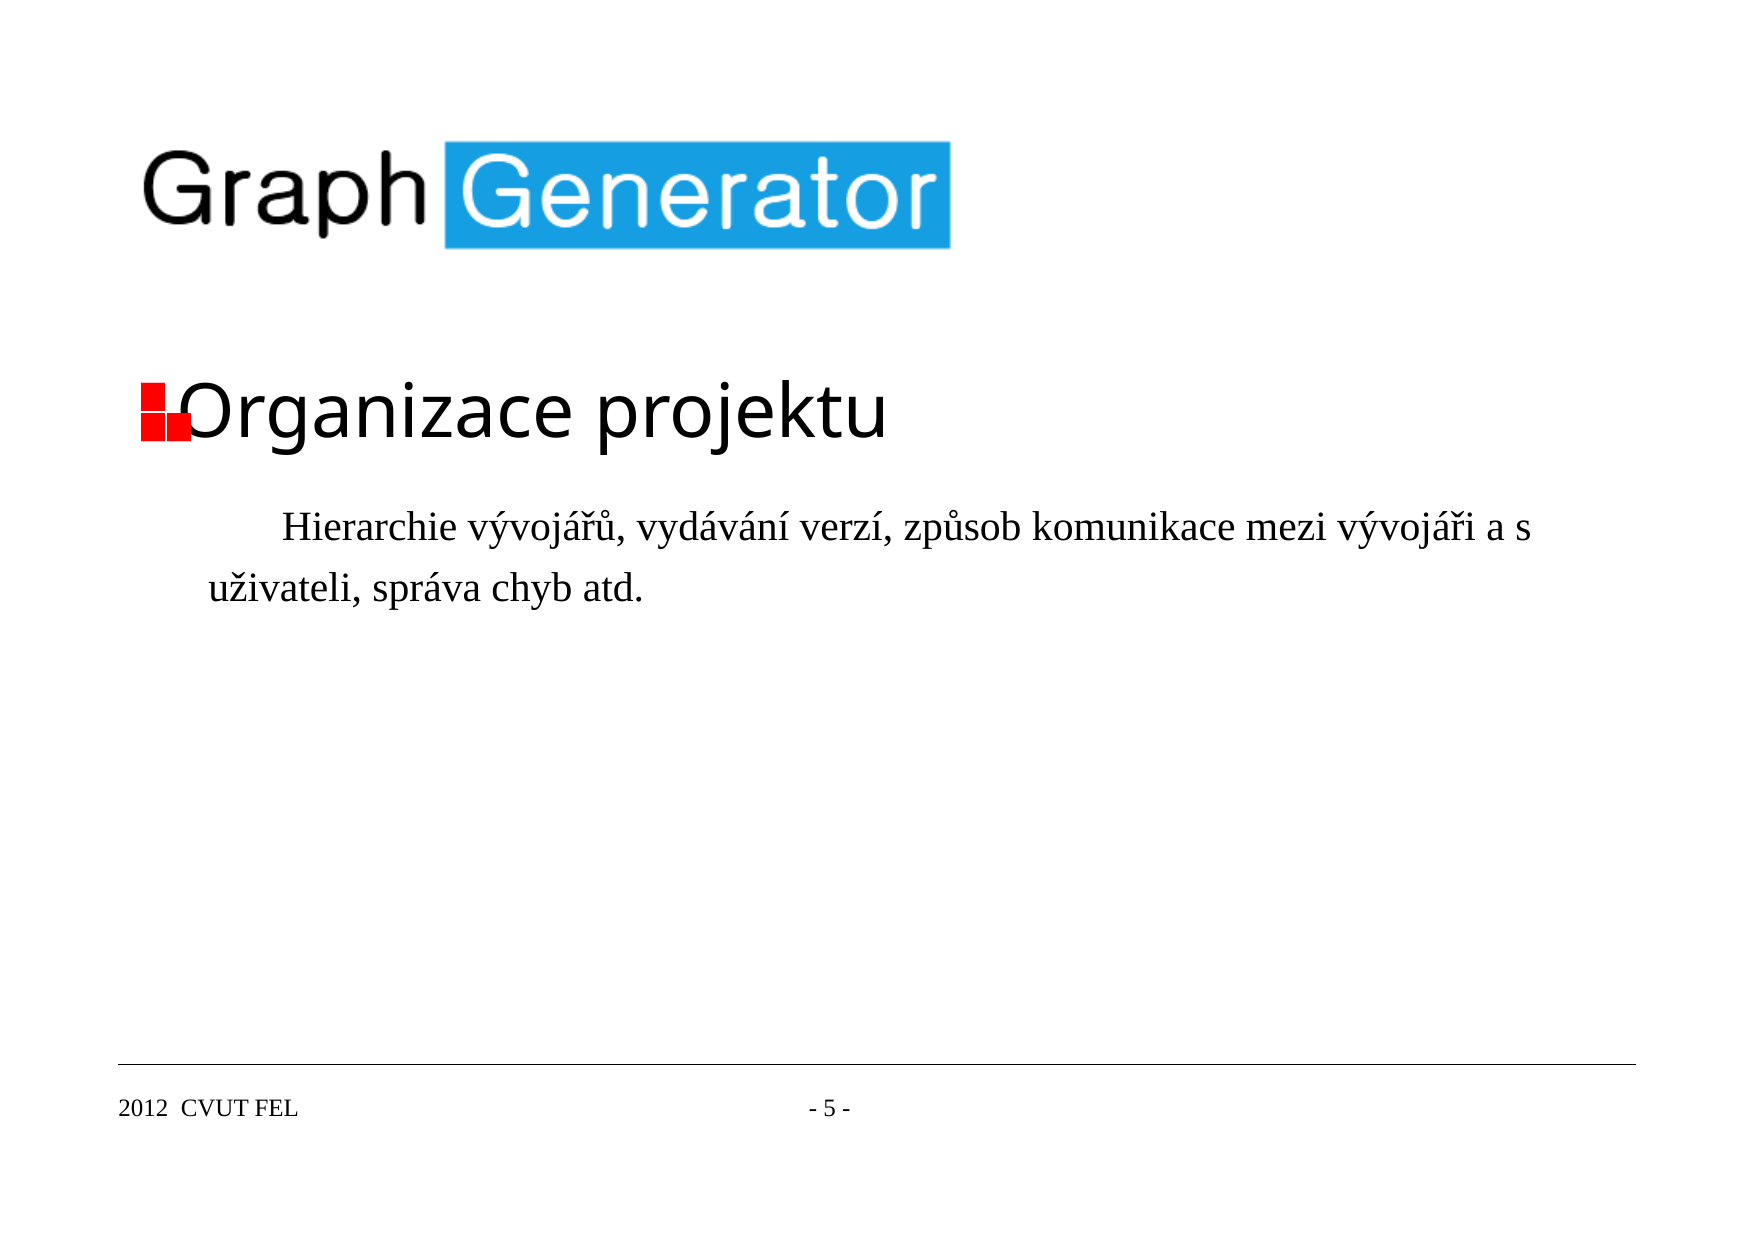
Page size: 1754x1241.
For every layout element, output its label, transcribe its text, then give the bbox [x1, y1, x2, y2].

picture [140, 381, 192, 442]
text Hierarchie vývojářů, vydávání verzí, způsob komunikace mezi vývojáři a s uživateli, správa chyb atd. [208, 460, 1636, 610]
picture [138, 135, 967, 256]
text Organizace projektu [118, 358, 1636, 460]
